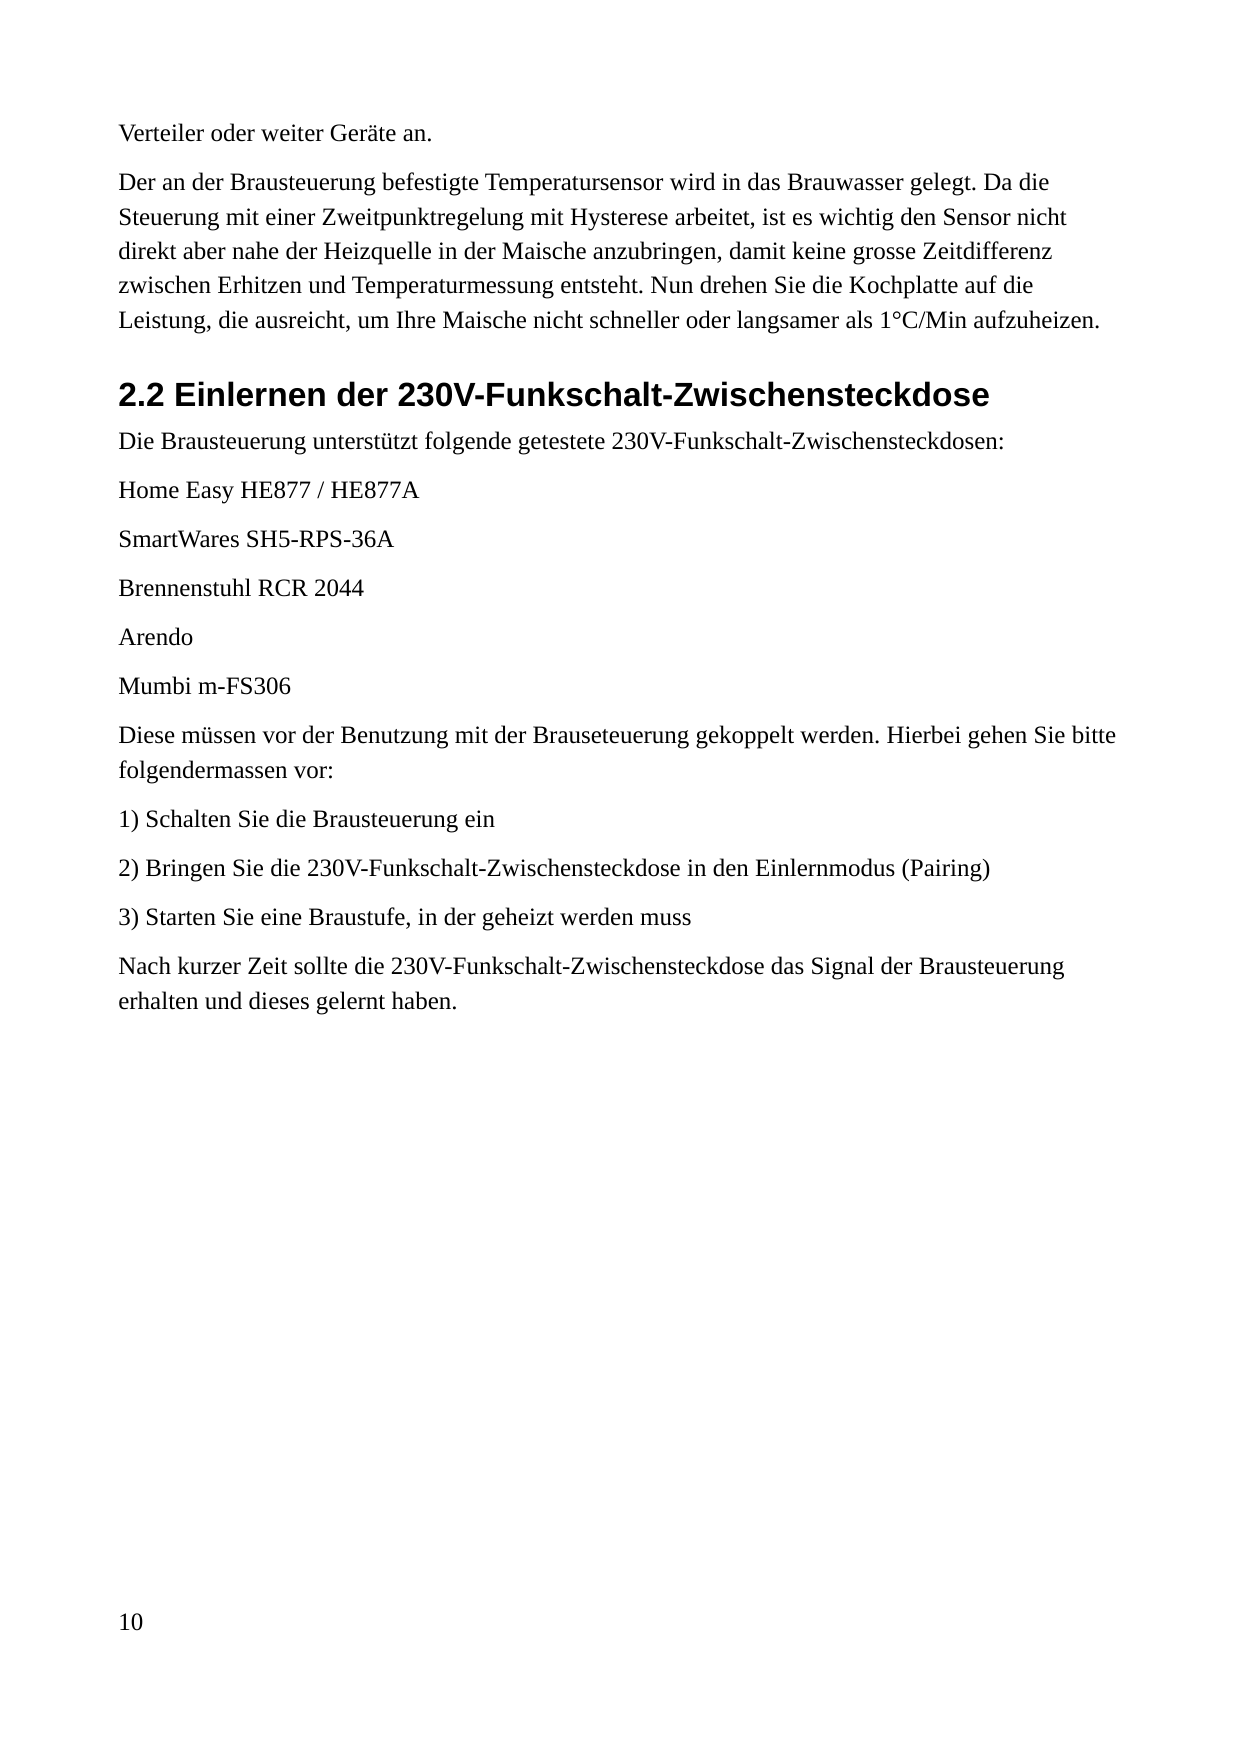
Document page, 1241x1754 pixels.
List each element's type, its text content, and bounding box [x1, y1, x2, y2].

text Arendo [118, 622, 1122, 651]
text Der an der Brausteuerung befestigte Temperatursensor wird in das Brauwasser gelegt. Da die Steuerung mit einer Zweitpunktregelung mit Hysterese arbeitet, ist es wichtig den Sensor nicht direkt aber nahe der Heizquelle in der Maische anzubringen, damit keine grosse Zeitdifferenz zwischen Erhitzen und Temperaturmessung entsteht. Nun drehen Sie die Kochplatte auf die Leistung, die ausreicht, um Ihre Maische nicht schneller oder langsamer als 1°C/Min aufzuheizen. [118, 167, 1122, 334]
text Diese müssen vor der Benutzung mit der Brauseteuerung gekoppelt werden. Hierbei gehen Sie bitte folgendermassen vor: [118, 721, 1122, 784]
text SmartWares SH5-RPS-36A [118, 524, 1122, 553]
text Die Brausteuerung unterstützt folgende getestete 230V-Funkschalt-Zwischensteckdosen: [118, 426, 1122, 455]
text Home Easy HE877 / HE877A [118, 475, 1122, 504]
text Verteiler oder weiter Geräte an. [118, 118, 1122, 147]
text Brennenstuhl RCR 2044 [118, 573, 1122, 602]
text Mumbi m-FS306 [118, 671, 1122, 700]
subtitle 2.2 Einlernen der 230V-Funkschalt-Zwischensteckdose [118, 375, 1122, 414]
text Nach kurzer Zeit sollte die 230V-Funkschalt-Zwischensteckdose das Signal der Brausteuerung erhalten und dieses gelernt haben. [118, 951, 1122, 1014]
text 1) Schalten Sie die Brausteuerung ein [118, 804, 1122, 833]
text 2) Bringen Sie die 230V-Funkschalt-Zwischensteckdose in den Einlernmodus (Pairing) [118, 853, 1122, 882]
text 3) Starten Sie eine Braustufe, in der geheizt werden muss [118, 902, 1122, 931]
